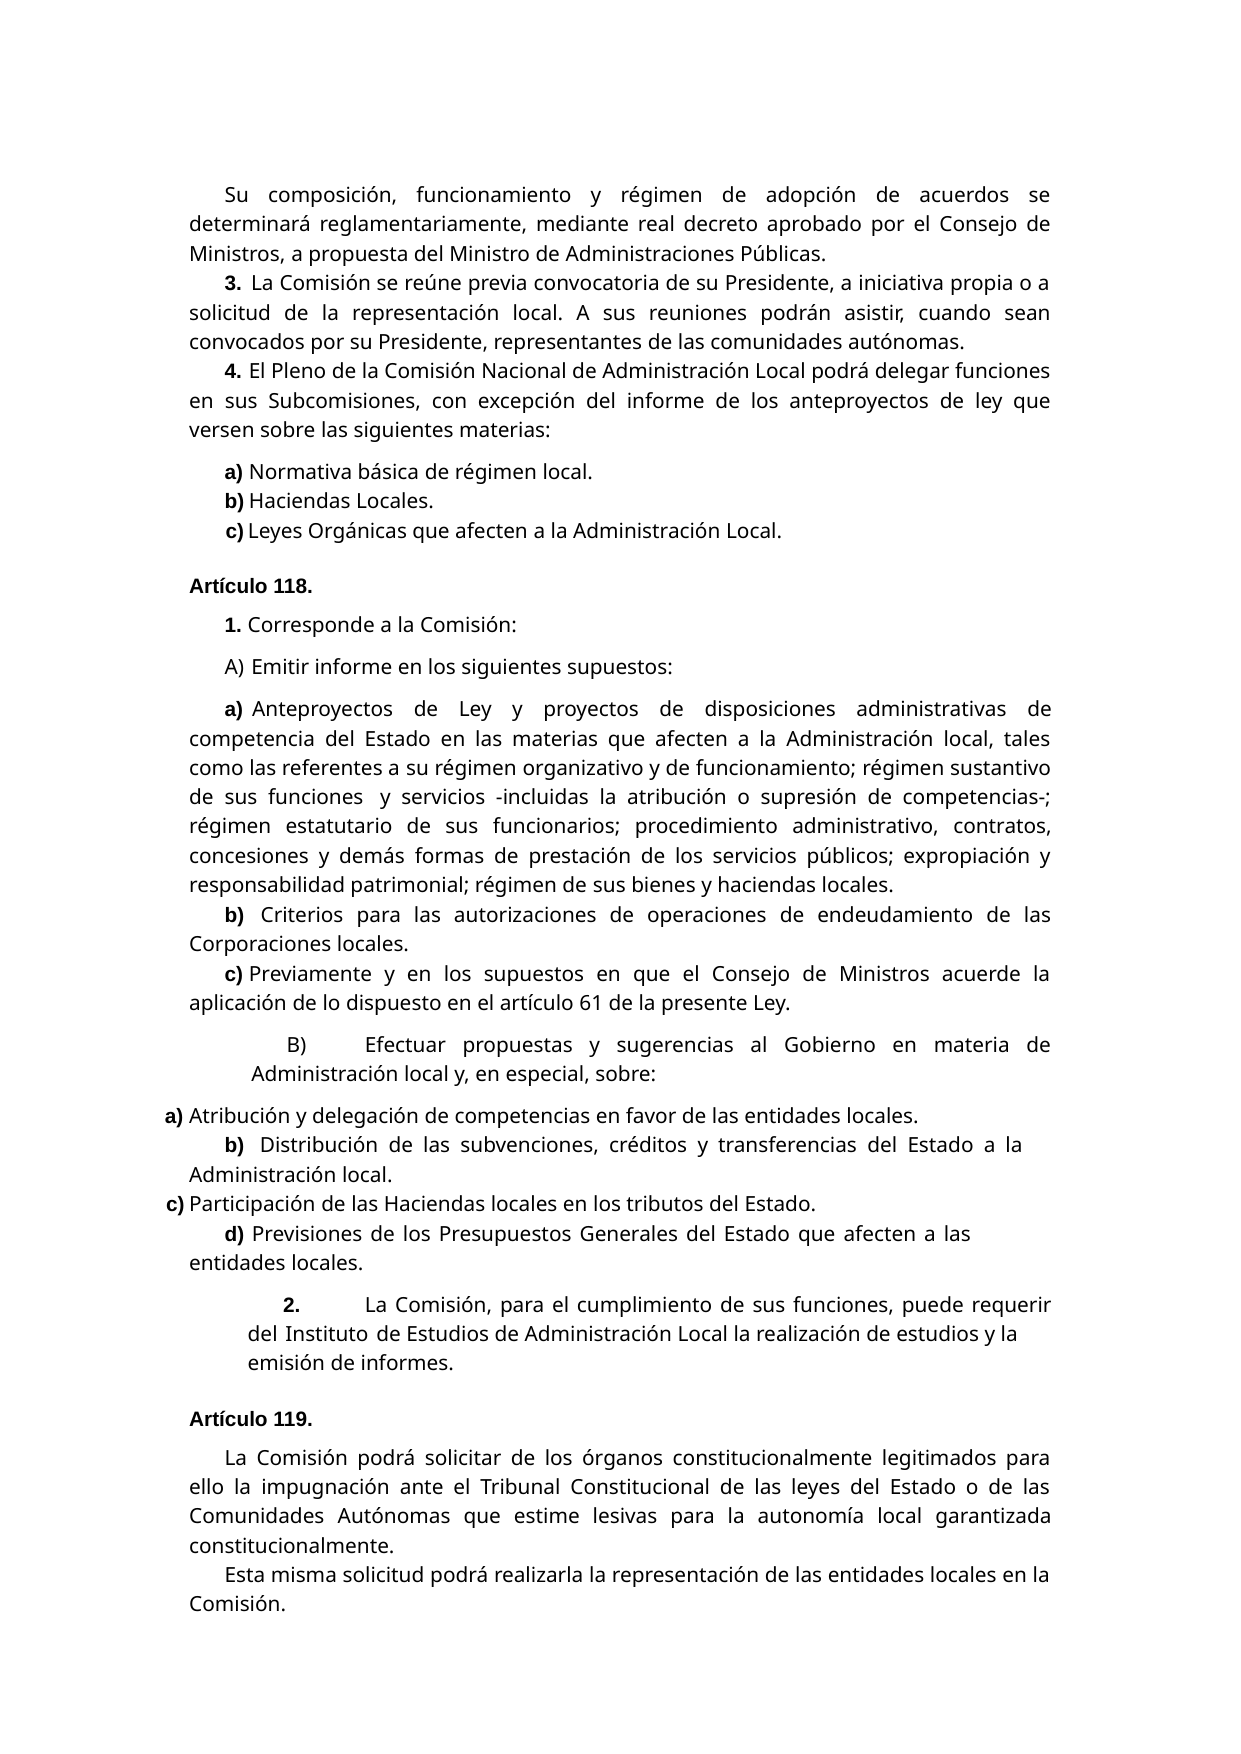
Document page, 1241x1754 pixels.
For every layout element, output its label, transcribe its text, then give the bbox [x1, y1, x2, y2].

list Efectuar propuestas y sugerencias al Gobierno en materia de Administración local y, en especial, sobre: [251, 1030, 1052, 1088]
list Corresponde a la Comisión: [224, 611, 1184, 639]
list Leyes Orgánicas que afecten a la Administración Local. [225, 516, 1184, 544]
list La Comisión se reúne previa convocatoria de su Presidente, a iniciativa propia o a solicitud de la representación local. A sus reuniones podrán asistir, cuando sean convocados por su Presidente, representantes de las comunidades autónomas. [189, 268, 1051, 355]
list Emitir informe en los siguientes supuestos: [224, 652, 1184, 681]
list El Pleno de la Comisión Nacional de Administración Local podrá delegar funciones en sus Subcomisiones, con excepción del informe de los anteproyectos de ley que versen sobre las siguientes materias: [189, 356, 1051, 443]
subtitle Artículo 119. [189, 1407, 1184, 1431]
list Criterios para las autorizaciones de operaciones de endeudamiento de las Corporaciones locales. [189, 900, 1051, 958]
list Participación de las Haciendas locales en los tributos del Estado. [166, 1189, 1184, 1218]
list Normativa básica de régimen local. [224, 457, 1184, 485]
list Haciendas Locales. [224, 486, 1184, 515]
list Distribución de las subvenciones, créditos y transferencias del Estado a la Administración local. [189, 1131, 1051, 1188]
list La Comisión, para el cumplimiento de sus funciones, puede requerir del Instituto de Estudios de Administración Local la realización de estudios y la emisión de informes. [247, 1290, 1052, 1377]
text Esta misma solicitud podrá realizarla la representación de las entidades locales en la Comisión. [189, 1560, 1051, 1618]
list Anteproyectos de Ley y proyectos de disposiciones administrativas de competencia del Estado en las materias que afecten a la Administración local, tales como las referentes a su régimen organizativo y de funcionamiento; régimen sustantivo de sus funciones y servicios -incluidas la atribución o supresión de competencias-; régimen estatutario de sus funcionarios; procedimiento administrativo, contratos, concesiones y demás formas de prestación de los servicios públicos; expropiación y responsabilidad patrimonial; régimen de sus bienes y haciendas locales. [189, 694, 1052, 898]
list Atribución y delegación de competencias en favor de las entidades locales. [164, 1101, 1184, 1129]
list Previamente y en los supuestos en que el Consejo de Ministros acuerde la aplicación de lo dispuesto en el artículo 61 de la presente Ley. [189, 959, 1051, 1016]
text Su composición, funcionamiento y régimen de adopción de acuerdos se determinará reglamentariamente, mediante real decreto aprobado por el Consejo de Ministros, a propuesta del Ministro de Administraciones Públicas. [189, 180, 1051, 267]
text La Comisión podrá solicitar de los órganos constitucionalmente legitimados para ello la impugnación ante el Tribunal Constitucional de las leyes del Estado o de las Comunidades Autónomas que estime lesivas para la autonomía local garantizada constitucionalmente. [189, 1443, 1051, 1559]
subtitle Artículo 118. [189, 574, 1184, 598]
list Previsiones de los Presupuestos Generales del Estado que afecten a las entidades locales. [189, 1219, 1051, 1276]
